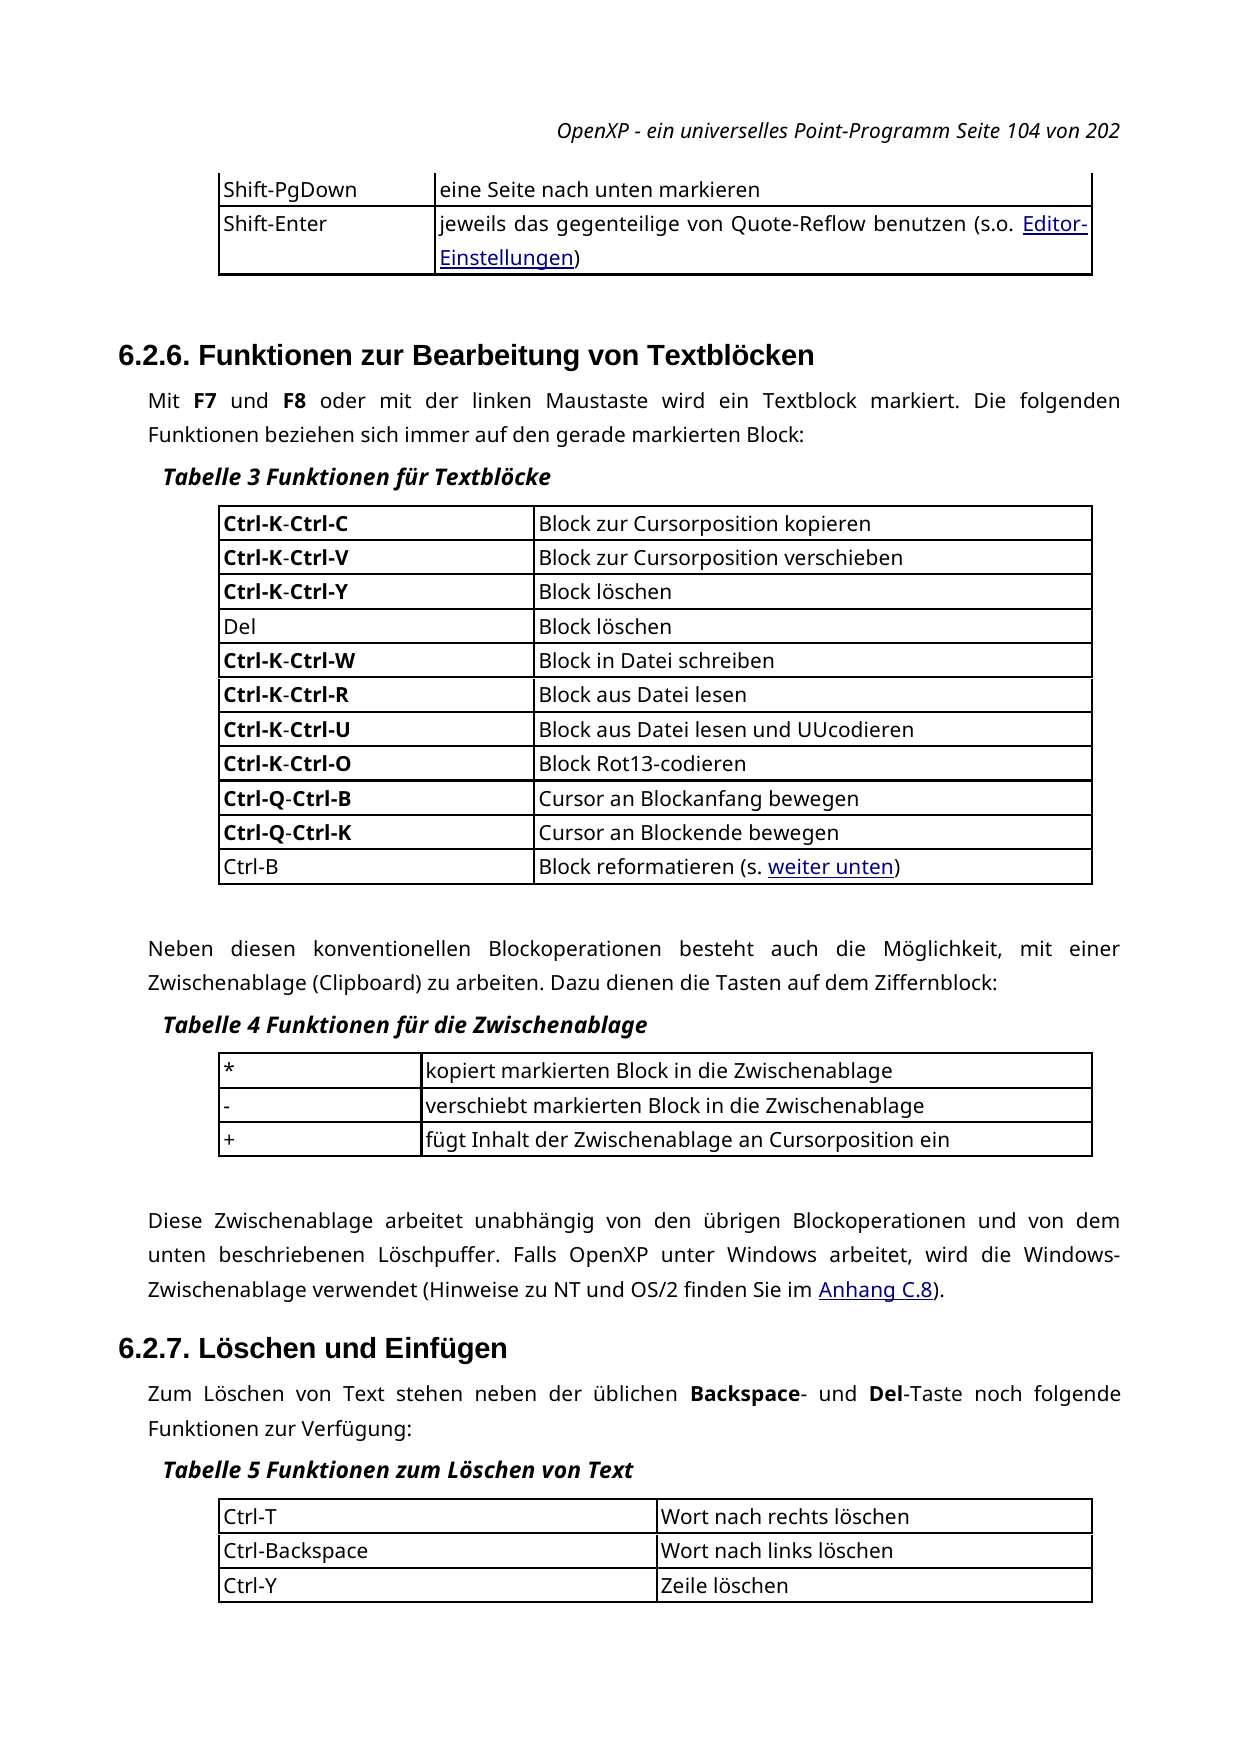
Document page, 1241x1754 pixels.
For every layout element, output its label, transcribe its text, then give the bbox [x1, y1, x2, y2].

table_cell Ctrl-K-Ctrl-W [220, 644, 533, 676]
text Neben diesen konventionellen Blockoperationen besteht auch die Möglichkeit, mit einer Zwischenablage (Clipboard) zu arbeiten. Dazu dienen die Tasten auf dem Ziffernblock: [148, 933, 1122, 996]
table_cell Ctrl-Q-Ctrl-B [220, 782, 533, 814]
table_cell - [220, 1089, 420, 1121]
table_cell Block aus Datei lesen [535, 679, 1091, 711]
table_header Ctrl-K-Ctrl-C [220, 507, 533, 539]
text Tabelle 4 Funktionen für die Zwischenablage [162, 1009, 1122, 1040]
table_cell fügt Inhalt der Zwischenablage an Cursorposition ein [423, 1123, 1091, 1155]
table_cell Ctrl-Y [220, 1569, 656, 1601]
table_cell Zeile löschen [658, 1569, 1091, 1601]
table_cell jeweils das gegenteilige von Quote-Reflow benutzen (s.o. Editor-Einstellungen) [436, 207, 1091, 273]
table_cell Block löschen [535, 575, 1091, 608]
table_cell Ctrl-Q-Ctrl-K [220, 816, 533, 848]
table_cell Shift-Enter [220, 207, 434, 273]
table_header * [220, 1054, 420, 1087]
table_cell Del [220, 610, 533, 642]
table_cell Ctrl-K-Ctrl-Y [220, 575, 533, 608]
table_cell Block aus Datei lesen und UUcodieren [535, 713, 1091, 745]
table_cell Ctrl-K-Ctrl-R [220, 679, 533, 711]
table_cell Ctrl-K-Ctrl-O [220, 747, 533, 779]
text Tabelle 3 Funktionen für Textblöcke [162, 461, 1122, 492]
text Diese Zwischenablage arbeitet unabhängig von den übrigen Blockoperationen und von dem unten beschriebenen Löschpuffer. Falls OpenXP unter Windows arbeitet, wird die Windows-Zwischenablage verwendet (Hinweise zu NT und OS/2 finden Sie im Anhang C.8). [148, 1206, 1122, 1303]
table_cell Cursor an Blockende bewegen [535, 816, 1091, 848]
table_cell verschiebt markierten Block in die Zwischenablage [423, 1089, 1091, 1121]
table_cell Shift-PgDown [220, 173, 434, 205]
subtitle 6.2.6. Funktionen zur Bearbeitung von Textblöcken [118, 332, 1122, 371]
text Zum Löschen von Text stehen neben der üblichen Backspace- und Del-Taste noch folgende Funktionen zur Verfügung: [148, 1379, 1122, 1442]
table_cell Ctrl-Backspace [220, 1535, 656, 1567]
table_header Wort nach rechts löschen [658, 1500, 1091, 1532]
table_cell Ctrl-K-Ctrl-U [220, 713, 533, 745]
table_header Block zur Cursorposition kopieren [535, 507, 1091, 539]
table_header Ctrl-T [220, 1500, 656, 1532]
table_cell Ctrl-B [220, 850, 533, 883]
table_cell eine Seite nach unten markieren [436, 173, 1091, 205]
table_cell Block Rot13-codieren [535, 747, 1091, 779]
subtitle 6.2.7. Löschen und Einfügen [118, 1326, 1122, 1364]
table_cell Block in Datei schreiben [535, 644, 1091, 676]
table_cell Block löschen [535, 610, 1091, 642]
table_cell Block reformatieren (s. weiter unten) [535, 850, 1091, 883]
text Tabelle 5 Funktionen zum Löschen von Text [162, 1454, 1122, 1486]
table_cell + [220, 1123, 420, 1155]
table_cell Ctrl-K-Ctrl-V [220, 541, 533, 573]
table_cell Block zur Cursorposition verschieben [535, 541, 1091, 573]
table_cell Cursor an Blockanfang bewegen [535, 782, 1091, 814]
table_cell Wort nach links löschen [658, 1535, 1091, 1567]
table_header kopiert markierten Block in die Zwischenablage [423, 1054, 1091, 1087]
text Mit F7 und F8 oder mit der linken Maustaste wird ein Textblock markiert. Die folgenden Funktionen beziehen sich immer auf den gerade markierten Block: [148, 386, 1122, 448]
